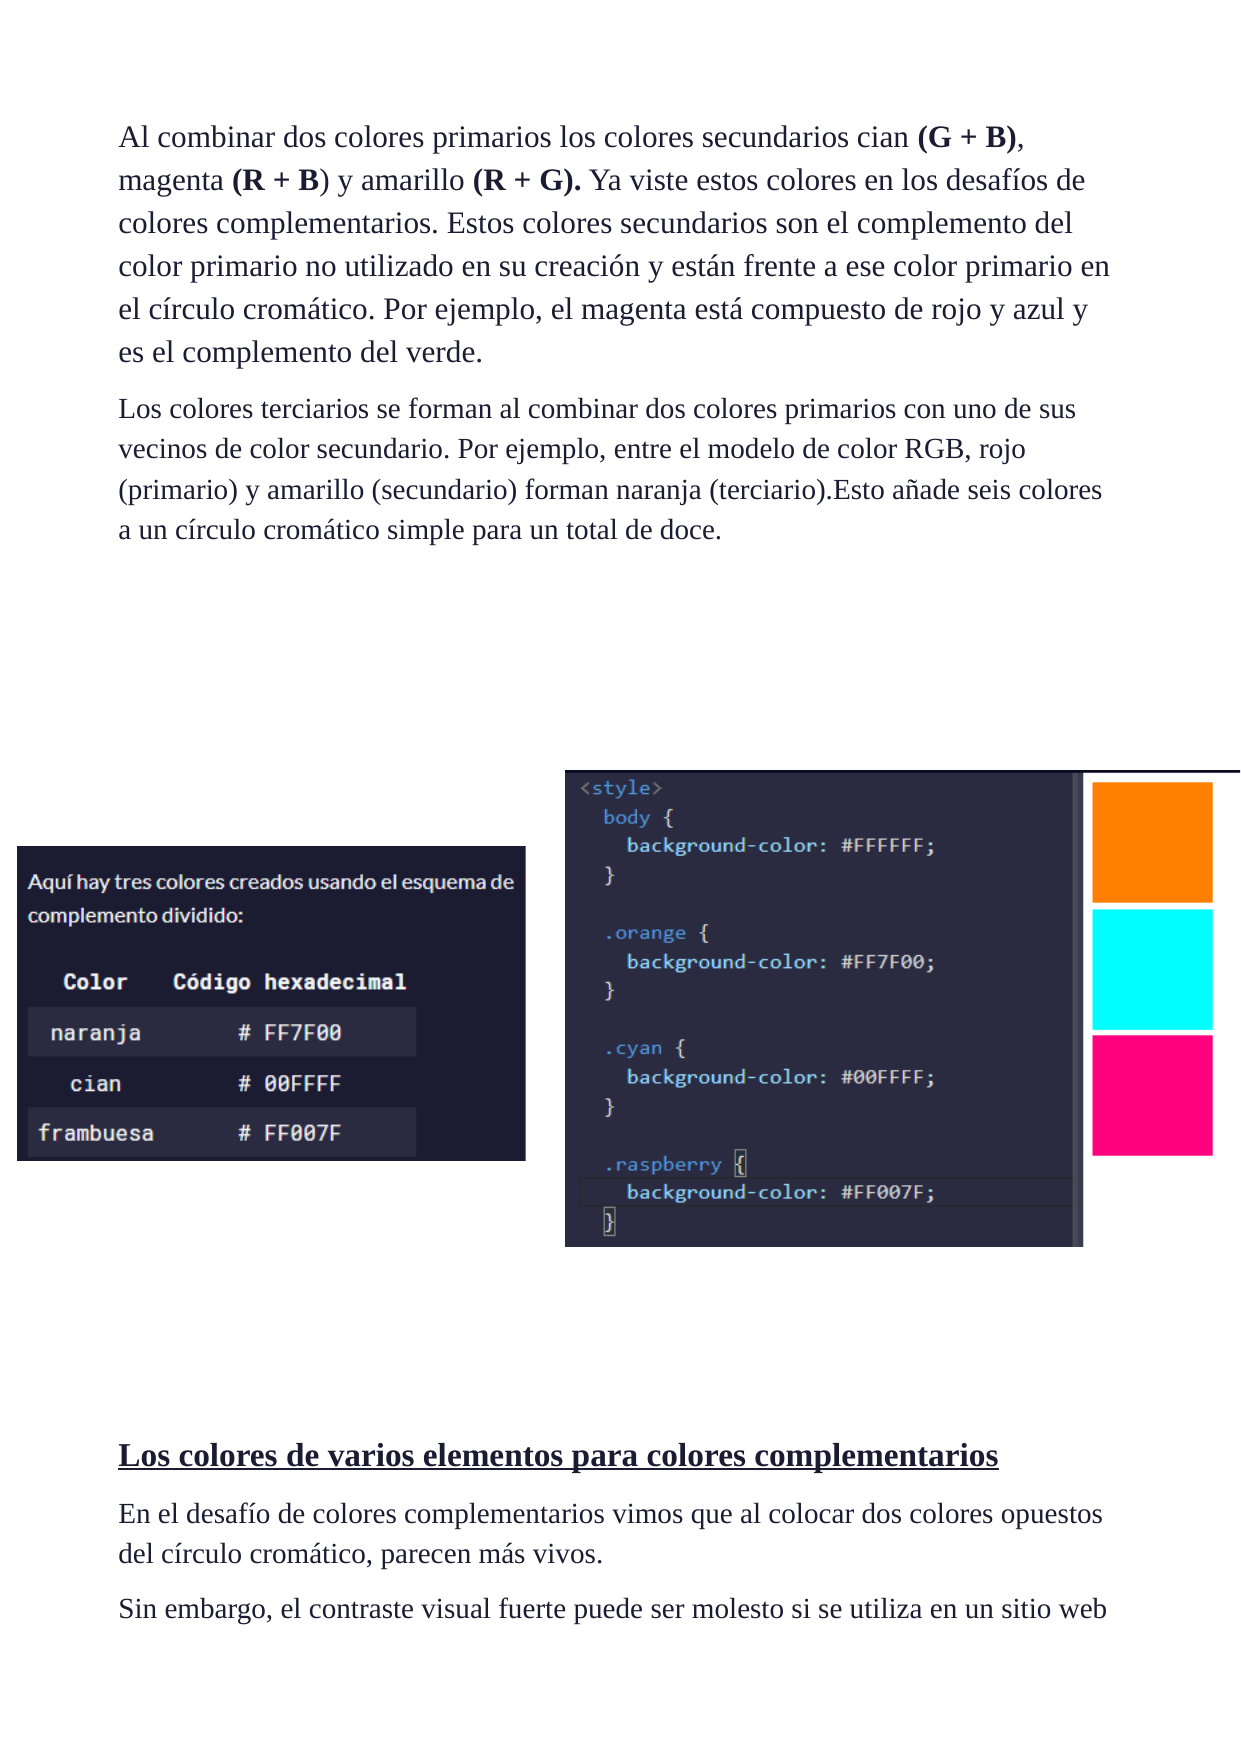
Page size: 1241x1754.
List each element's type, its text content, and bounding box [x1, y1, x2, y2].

text En el desafío de colores complementarios vimos que al colocar dos colores opuestos del círculo cromático, parecen más vivos. [118, 1496, 1122, 1569]
picture [17, 846, 526, 1161]
picture [565, 770, 1241, 1247]
text Los colores de varios elementos para colores complementarios [118, 1435, 1122, 1473]
text Los colores terciarios se forman al combinar dos colores primarios con uno de sus vecinos de color secundario. Por ejemplo, entre el modelo de color RGB, rojo (primario) y amarillo (secundario) forman naranja (terciario).Esto añade seis colores a un círculo cromático simple para un total de doce. [118, 391, 1122, 546]
text Sin embargo, el contraste visual fuerte puede ser molesto si se utiliza en un sitio web [118, 1591, 1122, 1624]
text Al combinar dos colores primarios los colores secundarios cian (G + B), magenta (R + B) y amarillo (R + G). Ya viste estos colores en los desafíos de colores complementarios. Estos colores secundarios son el complemento del color primario no utilizado en su creación y están frente a ese color primario en el círculo cromático. Por ejemplo, el magenta está compuesto de rojo y azul y es el complemento del verde. [118, 118, 1122, 370]
